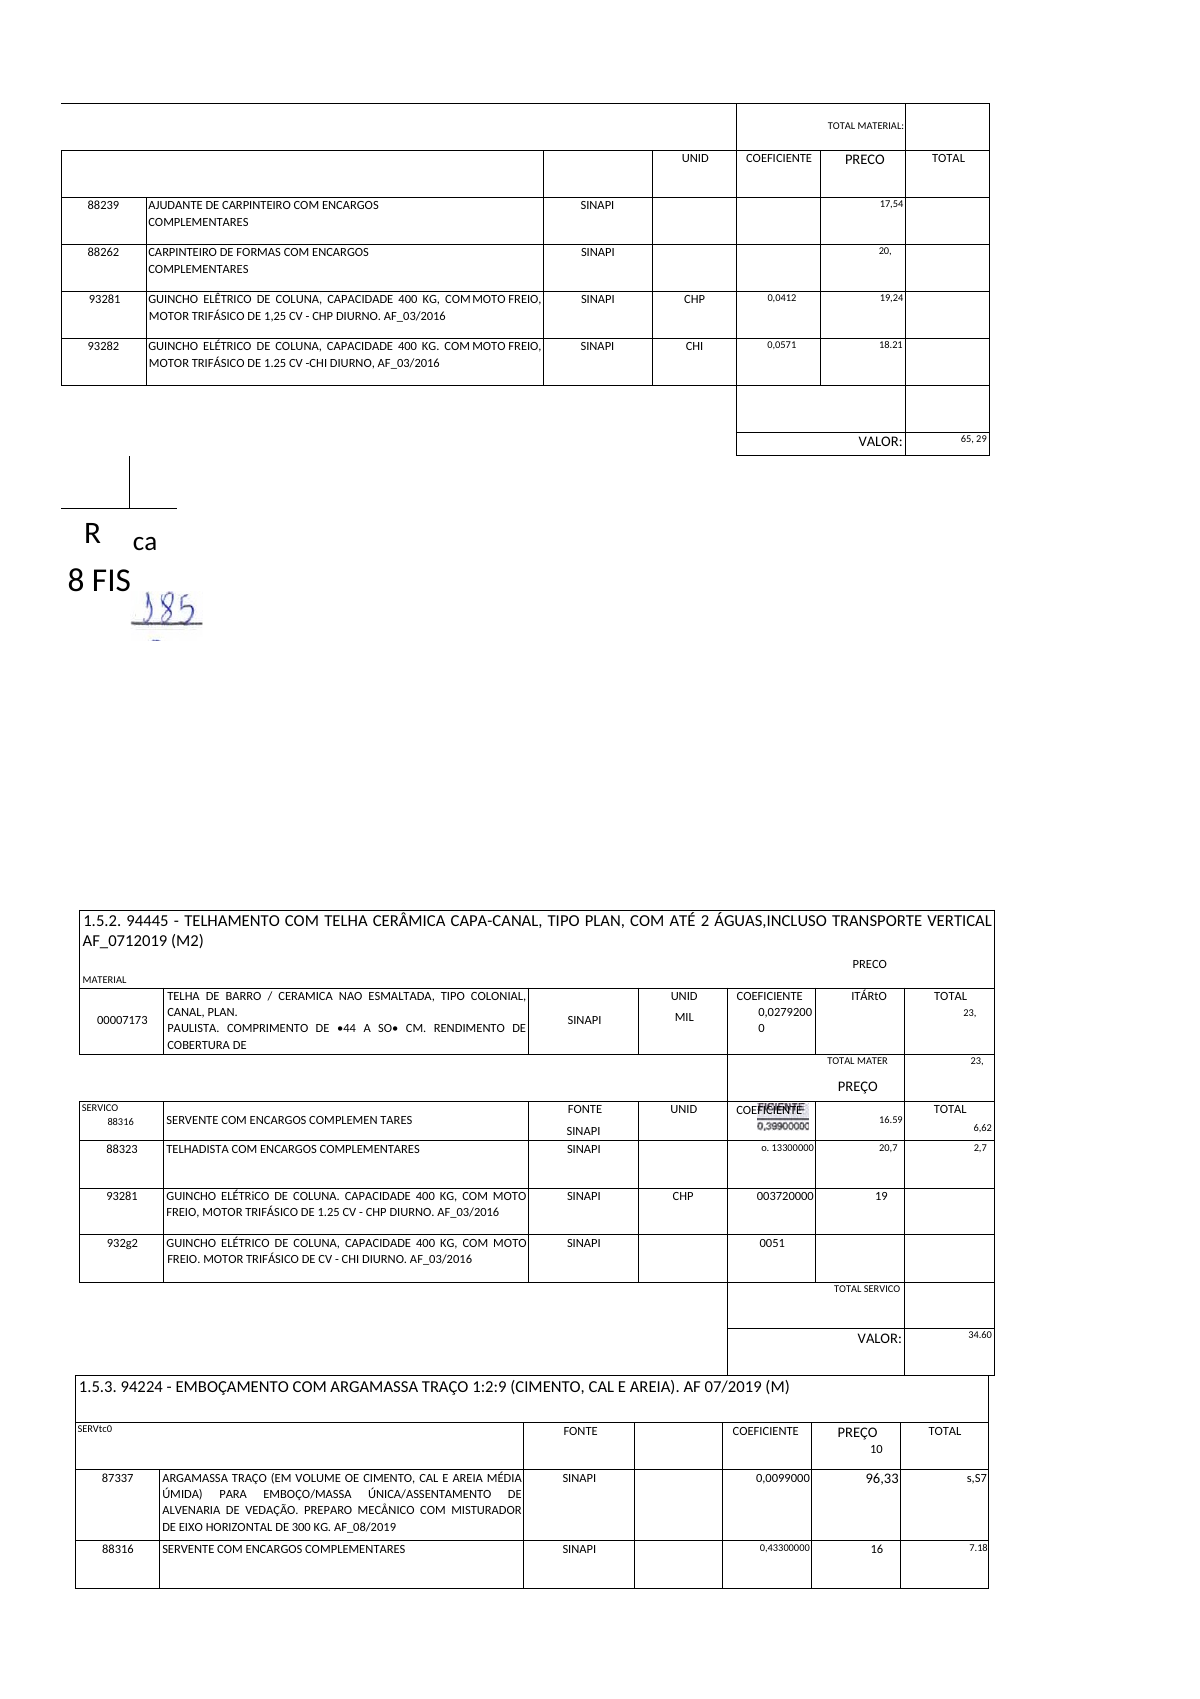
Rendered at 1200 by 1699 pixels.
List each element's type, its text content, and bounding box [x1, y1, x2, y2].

table_cell [62, 151, 146, 197]
table_cell SINAPI [524, 1541, 634, 1587]
table_cell UNID [653, 151, 736, 197]
table_cell FONTE SINAPI [529, 1102, 638, 1140]
table_cell 0,0099000 [723, 1470, 811, 1540]
table_cell UNID MIL [639, 989, 727, 1054]
table_cell COEFICIENTE [737, 151, 820, 197]
table_cell [70, 1101, 75, 1140]
table_cell 2,7 [905, 1141, 994, 1187]
table_header [75, 910, 79, 987]
table_cell [70, 988, 75, 1054]
table_cell 1.5.3. 94224 - EMBOÇAMENTO COM ARGAMASSA TRAÇO 1:2:9 (CIMENTO, CAL E AREIA). AF 07/2019 (M) [76, 1376, 811, 1422]
table_cell [472, 104, 543, 150]
table_cell [66, 1328, 70, 1375]
table_cell 17,54 [821, 198, 905, 244]
table_cell [989, 1422, 994, 1469]
table_cell [70, 1140, 75, 1187]
table_header [130, 456, 177, 507]
table_cell [639, 1235, 727, 1281]
table_cell [653, 198, 736, 244]
table_cell GUINCHO ELÉTRICO DE COLUNA, CAPACIDADE 400 KG. COM MOTOR TRIFÁSICO DE 1.25 CV -CHI DIURNO, AF_03/2016 [147, 339, 472, 385]
table_cell COEFICIENTE 0,02792000 [728, 989, 815, 1054]
table_cell 88262 [62, 245, 146, 291]
table_cell 932g2 [80, 1235, 163, 1281]
table_cell TOTAL SERVICO [728, 1283, 904, 1328]
table_cell [146, 151, 472, 197]
table_cell 20,7 [816, 1141, 904, 1187]
table_cell SERVENTE COM ENCARGOS COMPLEMEN TARES [164, 1102, 528, 1140]
table_cell [79, 1283, 727, 1375]
table_cell [61, 104, 146, 150]
table_cell [70, 1469, 75, 1540]
table_cell PREÇO 10 [812, 1423, 900, 1469]
table_cell 34.60 [905, 1329, 994, 1375]
table_cell 16 [812, 1541, 900, 1587]
table_cell [472, 198, 543, 244]
table_cell [989, 1469, 994, 1540]
table_cell [816, 1235, 904, 1281]
table_cell [544, 386, 736, 455]
table_cell TOTAL 6,62 [905, 1102, 994, 1140]
table_cell [737, 245, 820, 291]
table_cell [146, 386, 543, 455]
table_cell 0,43300000 [723, 1541, 811, 1587]
table_cell 88239 [62, 198, 146, 244]
table_cell CHP [653, 292, 736, 338]
table_cell [66, 988, 70, 1054]
table_cell 19,24 [821, 292, 905, 338]
table_cell [906, 245, 989, 291]
table_cell CHP [639, 1189, 727, 1234]
table_cell [906, 339, 989, 385]
table_cell [66, 1054, 70, 1101]
table_cell [905, 1235, 994, 1281]
table_cell 23, [905, 1055, 994, 1101]
table_cell TELHA DE BARRO / CERAMICA NAO ESMALTADA, TIPO COLONIAL, CANAL, PLAN. PAULISTA. COMPRIMENTO DE •44 A SO• CM. RENDIMENTO DE COBERTURA DE [164, 989, 528, 1054]
table_cell [70, 1375, 75, 1422]
table_header [61, 456, 112, 507]
table_cell [79, 1055, 727, 1101]
table_cell FONTE [524, 1423, 634, 1469]
subtitle 8 FIS [67, 559, 1183, 641]
table_cell ca [129, 509, 177, 559]
table_cell [75, 1188, 79, 1234]
table_cell 18.21 [821, 339, 905, 385]
table_cell [66, 1101, 70, 1140]
table_cell [905, 1283, 994, 1328]
table_cell SINAPI [529, 1189, 638, 1234]
table_cell [906, 198, 989, 244]
table_cell SERVICO 88316 [80, 1102, 163, 1140]
table_cell [70, 1234, 75, 1281]
table_cell COEFICIENTE [723, 1423, 811, 1469]
table_cell 19 [816, 1189, 904, 1234]
table_cell [70, 1540, 75, 1587]
table_cell [989, 1540, 994, 1587]
table_cell SINAPI [524, 1470, 634, 1540]
table_cell [472, 151, 543, 197]
table_header 1.5.2. 94445 - TELHAMENTO COM TELHA CERÂMICA CAPA-CANAL, TIPO PLAN, COM ATÉ 2 ÁGUAS,INCLUSO TRANSPORTE VERTICAL AF_0712019 (M2) PRECO MATERIAL [80, 911, 994, 987]
table_cell 20, [821, 245, 905, 291]
table_header [112, 456, 129, 507]
table_cell [66, 1140, 70, 1187]
table_cell [472, 245, 543, 291]
table_cell [75, 1101, 79, 1140]
table_cell 0,0412 [737, 292, 820, 338]
table_cell TOTAL MATER PREÇO [728, 1055, 904, 1101]
table_cell [61, 386, 146, 455]
table_cell [70, 1281, 75, 1328]
table_cell [811, 1376, 988, 1422]
table_cell [66, 1469, 70, 1540]
table_cell 93281 [62, 292, 146, 338]
table_cell [653, 245, 736, 291]
table_cell 93282 [62, 339, 146, 385]
table_cell MOTO FREIO, [472, 292, 543, 338]
table_cell o. 13300000 [728, 1141, 815, 1187]
table_cell [112, 509, 129, 559]
table_cell 0,0571 [737, 339, 820, 385]
table_cell ARGAMASSA TRAÇO (EM VOLUME OE CIMENTO, CAL E AREIA MÉDIA ÚMIDA) PARA EMBOÇO/MASSA ÚNICA/ASSENTAMENTO DE ALVENARIA DE VEDAÇÃO. PREPARO MECÅNICO COM MISTURADOR DE EIXO HORIZONTAL DE 300 KG. AF_08/2019 [160, 1470, 523, 1540]
table_cell [906, 104, 989, 150]
table_cell [66, 1375, 70, 1422]
table_cell 65, 29 [906, 433, 989, 455]
table_cell [66, 1540, 70, 1587]
table_cell SERVENTE COM ENCARGOS COMPLEMENTARES [160, 1541, 523, 1587]
table_cell [635, 1423, 722, 1469]
table_cell PRECO [821, 151, 905, 197]
table_cell [75, 1281, 79, 1328]
table_cell [66, 1422, 70, 1469]
table_cell AJUDANTE DE CARPINTEIRO COM ENCARGOS COMPLEMENTARES [147, 198, 472, 244]
table_cell SINAPI [544, 198, 652, 244]
table_cell R [61, 509, 112, 559]
table_cell [70, 1328, 75, 1375]
table_cell 87337 [76, 1470, 159, 1540]
table_cell [737, 386, 905, 432]
table_cell [544, 151, 652, 197]
table_cell 16.59 [816, 1102, 904, 1140]
table_cell [906, 292, 989, 338]
table_cell [66, 1234, 70, 1281]
table_cell [905, 1189, 994, 1234]
table_cell s,S7 [901, 1470, 988, 1540]
table_cell [146, 104, 472, 150]
table_cell [635, 1470, 722, 1540]
table_cell SINAPI [529, 1235, 638, 1281]
table_cell UNID [639, 1102, 727, 1140]
table_cell GUINCHO ELÊTRICO DE COLUNA, CAPACIDADE 400 KG, COM MOTOR TRIFÁSICO DE 1,25 CV - CHP DIURNO. AF_03/2016 [147, 292, 472, 338]
table_cell GUINCHO ELÉTRiCO DE COLUNA. CAPACIDADE 400 KG, COM MOTO FREIO, MOTOR TRIFÁSICO DE 1.25 CV - CHP DIURNO. AF_03/2016 [164, 1189, 528, 1234]
table_cell [70, 1054, 75, 1101]
table_cell TELHADISTA COM ENCARGOS COMPLEMENTARES [164, 1141, 528, 1187]
table_cell 88323 [80, 1141, 163, 1187]
table_cell 0051 [728, 1235, 815, 1281]
table_cell 7.18 [901, 1541, 988, 1587]
table_cell TOTAL MATERIAL: [737, 104, 905, 150]
table_cell [737, 198, 820, 244]
table_header [70, 910, 75, 987]
table_cell [75, 1140, 79, 1187]
table_cell SINAPI [544, 245, 652, 291]
table_cell [728, 1102, 815, 1140]
table_cell SERVtc0 [76, 1423, 523, 1469]
table_cell [544, 104, 736, 150]
table_cell CHI [653, 339, 736, 385]
table_cell [635, 1541, 722, 1587]
table_cell [989, 1376, 994, 1422]
table_cell [75, 1054, 79, 1101]
table_cell [75, 1234, 79, 1281]
table_cell 93281 [80, 1189, 163, 1234]
table_cell [70, 1188, 75, 1234]
table_cell [70, 1422, 75, 1469]
table_cell [906, 386, 989, 432]
table_cell [75, 988, 79, 1054]
table_header [66, 910, 70, 987]
table_cell CARPINTEIRO DE FORMAS COM ENCARGOS COMPLEMENTARES [147, 245, 472, 291]
table_cell 00007173 [80, 989, 163, 1054]
table_cell VALOR: [728, 1329, 904, 1375]
table_cell SINAPI [529, 989, 638, 1054]
table_cell 003720000 [728, 1189, 815, 1234]
table_cell TOTAL [901, 1423, 988, 1469]
table_cell SINAPI [544, 292, 652, 338]
table_cell SINAPI [529, 1141, 638, 1187]
table_cell VALOR: [737, 433, 905, 455]
table_cell TOTAL 23, [905, 989, 994, 1054]
table_cell [66, 1188, 70, 1234]
table_cell SINAPI [544, 339, 652, 385]
table_cell TOTAL [906, 151, 989, 197]
table_cell ITÁRtO [816, 989, 904, 1054]
table_cell GUINCHO ELÉTRICO DE COLUNA, CAPACIDADE 400 KG, COM MOTO FREIO. MOTOR TRIFÁSICO DE CV - CHI DIURNO. AF_03/2016 [164, 1235, 528, 1281]
table_cell 96,33 [812, 1470, 900, 1540]
table_cell MOTO FREIO, [472, 339, 543, 385]
table_cell [75, 1328, 79, 1375]
table_cell [639, 1141, 727, 1187]
table_cell [66, 1281, 70, 1328]
table_cell 88316 [76, 1541, 159, 1587]
